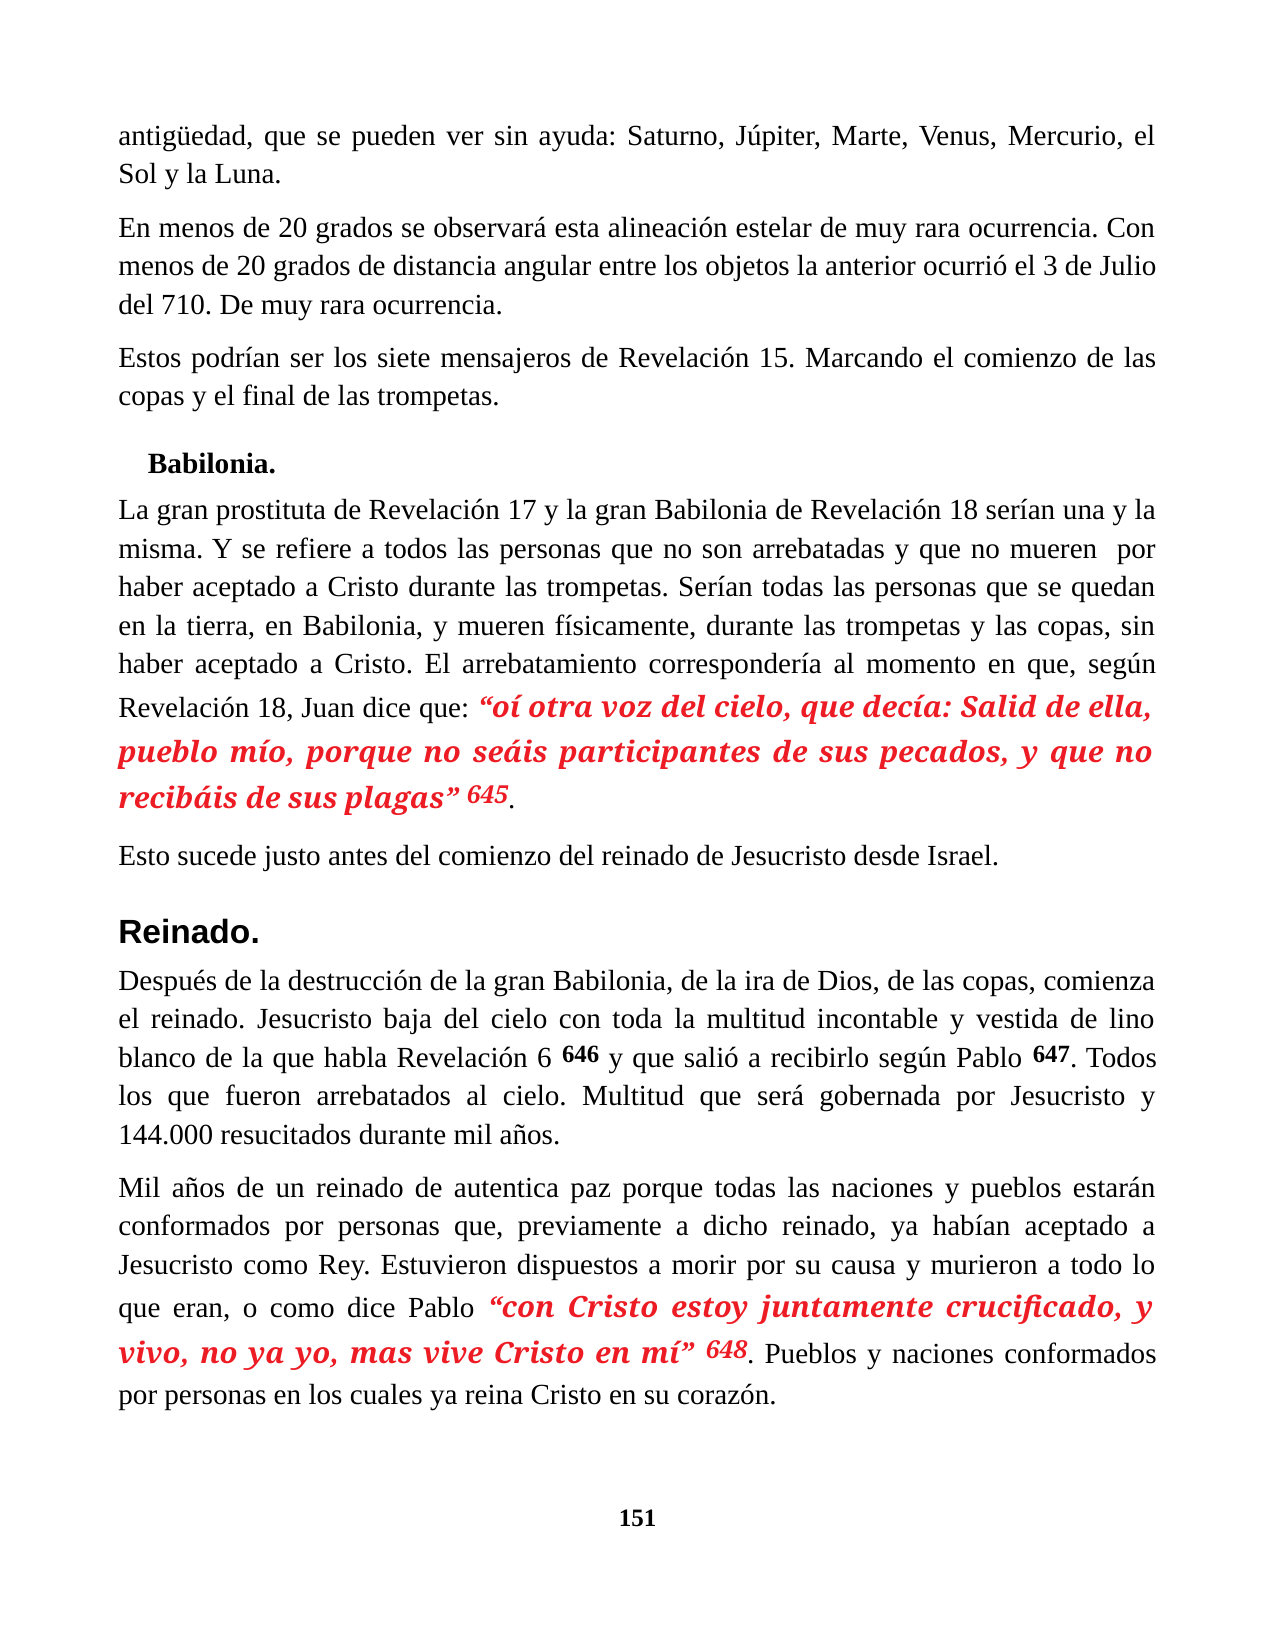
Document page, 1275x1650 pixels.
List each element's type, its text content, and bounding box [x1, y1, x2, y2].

subtitle Reinado. [118, 912, 1157, 950]
text antigüedad, que se pueden ver sin ayuda: Saturno, Júpiter, Marte, Venus, Mercurio, el Sol y la Luna. [118, 118, 1157, 190]
text Estos podrían ser los siete mensajeros de Revelación 15. Marcando el comienzo de las copas y el final de las trompetas. [118, 340, 1157, 412]
text La gran prostituta de Revelación 17 y la gran Babilonia de Revelación 18 serían una y la misma. Y se refiere a todos las personas que no son arrebatadas y que no mueren por haber aceptado a Cristo durante las trompetas. Serían todas las personas que se quedan en la tierra, en Babilonia, y mueren físicamente, durante las trompetas y las copas, sin haber aceptado a Cristo. El arrebatamiento correspondería al momento en que, según Revelación 18, Juan dice que: “oí otra voz del cielo, que decía: Salid de ella, pueblo mío, porque no seáis participantes de sus pecados, y que no recibáis de sus plagas” . [118, 492, 1157, 817]
text Después de la destrucción de la gran Babilonia, de la ira de Dios, de las copas, comienza el reinado. Jesucristo baja del cielo con toda la multitud incontable y vestida de lino blanco de la que habla Revelación 6 y que salió a recibirlo según Pablo . Todos los que fueron arrebatados al cielo. Multitud que será gobernada por Jesucristo y 144.000 resucitados durante mil años. [118, 963, 1157, 1150]
text En menos de 20 grados se observará esta alineación estelar de muy rara ocurrencia. Con menos de 20 grados de distancia angular entre los objetos la anterior ocurrió el 3 de Julio del 710. De muy rara ocurrencia. [118, 210, 1157, 320]
text Esto sucede justo antes del comienzo del reinado de Jesucristo desde Israel. [118, 838, 1157, 871]
text Mil años de un reinado de autentica paz porque todas las naciones y pueblos estarán conformados por personas que, previamente a dicho reinado, ya habían aceptado a Jesucristo como Rey. Estuvieron dispuestos a morir por su causa y murieron a todo lo que eran, o como dice Pablo “con Cristo estoy juntamente crucificado, y vivo, no ya yo, mas vive Cristo en mí” . Pueblos y naciones conformados por personas en los cuales ya reina Cristo en su corazón. [118, 1170, 1157, 1410]
subtitle Babilonia. [148, 446, 1157, 480]
